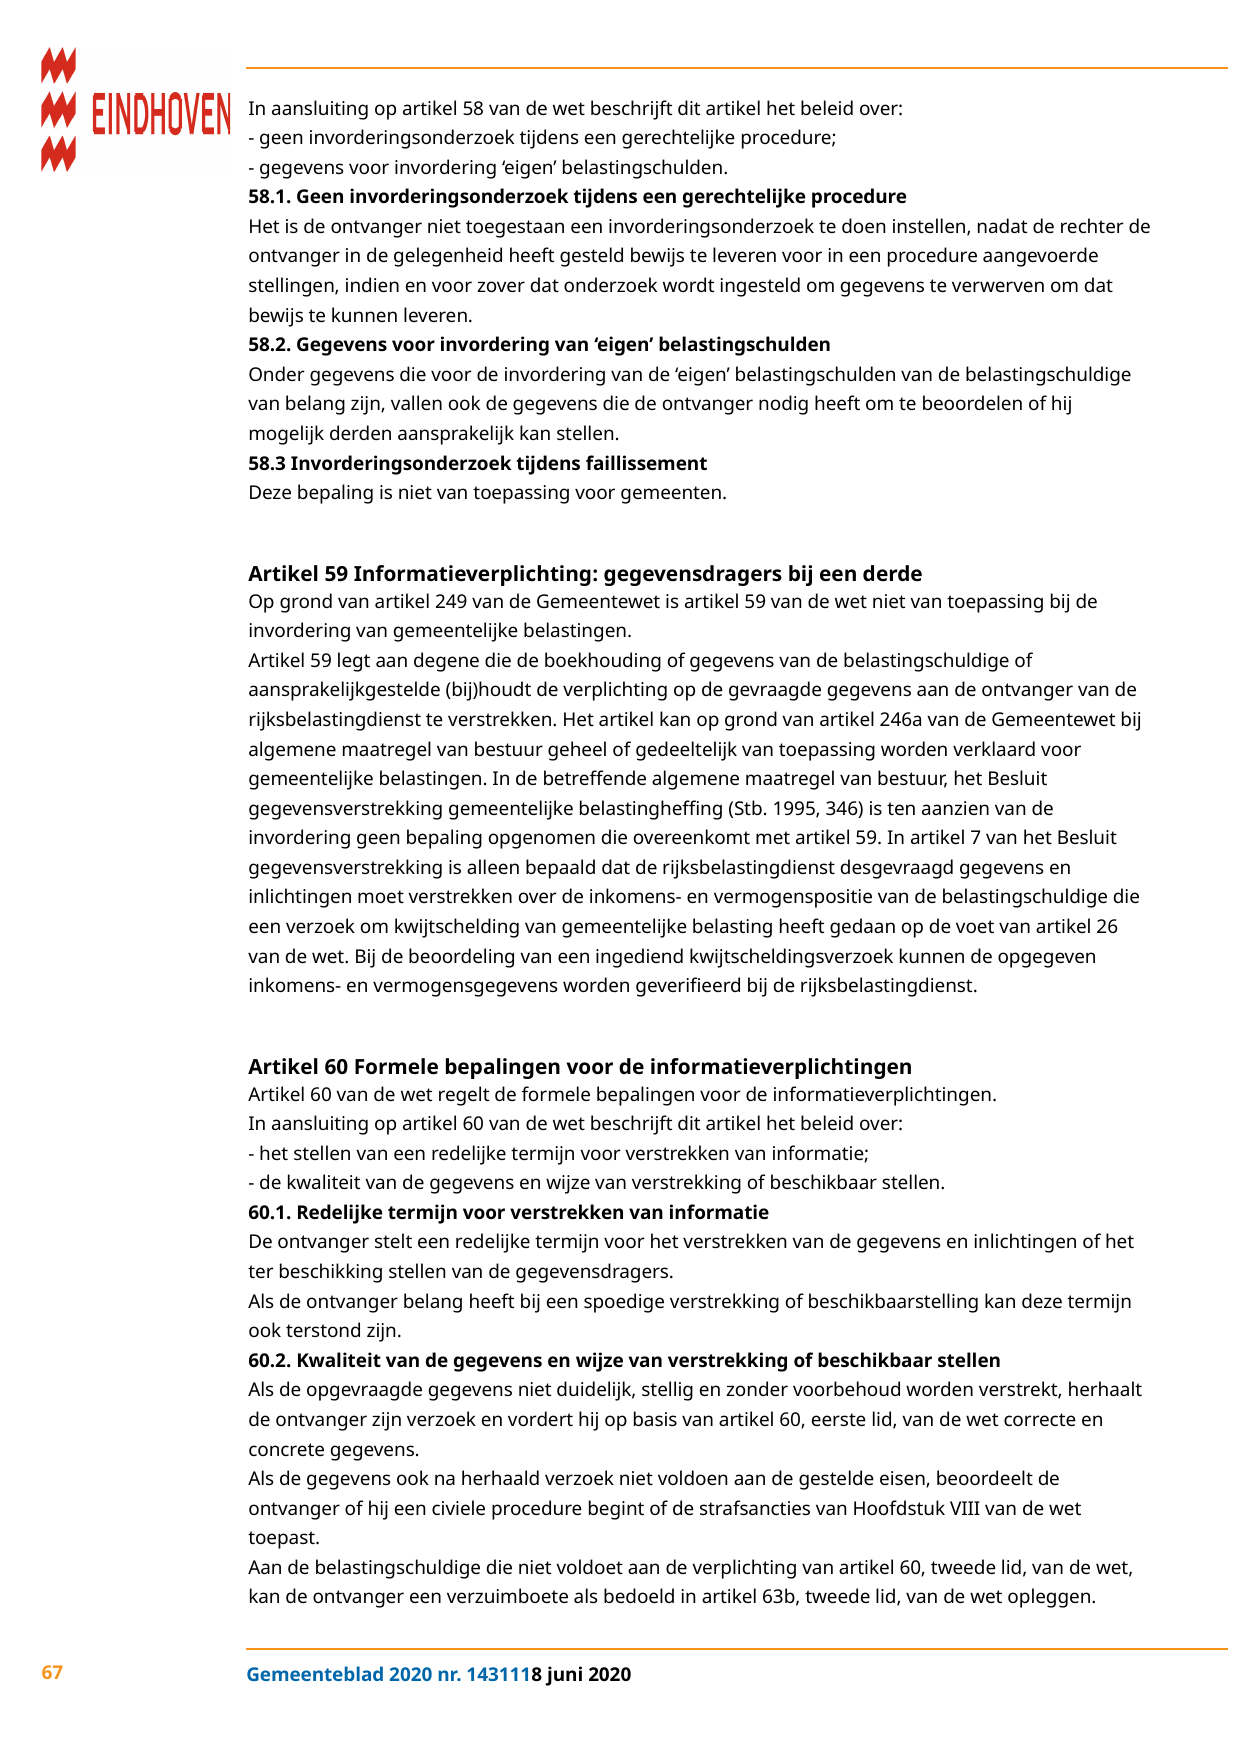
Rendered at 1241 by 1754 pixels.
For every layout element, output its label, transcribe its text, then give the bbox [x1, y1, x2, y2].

text 58.3 Invorderingsonderzoek tijdens faillissement [248, 450, 1152, 476]
text 58.1. Geen invorderingsonderzoek tijdens een gerechtelijke procedure [248, 183, 1152, 209]
text Onder gegevens die voor de invordering van de ‘eigen’ belastingschulden van de belastingschuldige van belang zijn, vallen ook de gegevens die de ontvanger nodig heeft om te beoordelen of hij mogelijk derden aansprakelijk kan stellen. [248, 361, 1152, 446]
text Op grond van artikel 249 van de Gemeentewet is artikel 59 van de wet niet van toepassing bij de invordering van gemeentelijke belastingen. [248, 588, 1152, 643]
text - geen invorderingsonderzoek tijdens een gerechtelijke procedure; [248, 124, 1152, 150]
text De ontvanger stelt een redelijke termijn voor het verstrekken van de gegevens en inlichtingen of het ter beschikking stellen van de gegevensdragers. [248, 1229, 1152, 1284]
text Als de gegevens ook na herhaald verzoek niet voldoen aan de gestelde eisen, beoordeelt de ontvanger of hij een civiele procedure begint of de strafsancties van Hoofdstuk VIII van de wet toepast. [248, 1465, 1152, 1550]
text Het is de ontvanger niet toegestaan een invorderingsonderzoek te doen instellen, nadat de rechter de ontvanger in de gelegenheid heeft gesteld bewijs te leveren voor in een procedure aangevoerde stellingen, indien en voor zover dat onderzoek wordt ingesteld om gegevens te verwerven om dat bewijs te kunnen leveren. [248, 213, 1152, 328]
text - gegevens voor invordering ‘eigen’ belastingschulden. [248, 154, 1152, 180]
text 58.2. Gegevens voor invordering van ‘eigen’ belastingschulden [248, 331, 1152, 357]
text - de kwaliteit van de gegevens en wijze van verstrekking of beschikbaar stellen. [248, 1169, 1152, 1195]
text In aansluiting op artikel 60 van de wet beschrijft dit artikel het beleid over: [248, 1110, 1152, 1136]
text - het stellen van een redelijke termijn voor verstrekken van informatie; [248, 1140, 1152, 1166]
text Artikel 60 van de wet regelt de formele bepalingen voor de informatieverplichtingen. [248, 1081, 1152, 1107]
text Artikel 59 legt aan degene die de boekhouding of gegevens van de belastingschuldige of aansprakelijkgestelde (bij)houdt de verplichting op de gevraagde gegevens aan de ontvanger van de rijksbelastingdienst te verstrekken. Het artikel kan op grond van artikel 246a van de Gemeentewet bij algemene maatregel van bestuur geheel of gedeeltelijk van toepassing worden verklaard voor gemeentelijke belastingen. In de betreffende algemene maatregel van bestuur, het Besluit gegevensverstrekking gemeentelijke belastingheffing (Stb. 1995, 346) is ten aanzien van de invordering geen bepaling opgenomen die overeenkomt met artikel 59. In artikel 7 van het Besluit gegevensverstrekking is alleen bepaald dat de rijksbelastingdienst desgevraagd gegevens en inlichtingen moet verstrekken over de inkomens- en vermogenspositie van de belastingschuldige die een verzoek om kwijtschelding van gemeentelijke belasting heeft gedaan op de voet van artikel 26 van de wet. Bij de beoordeling van een ingediend kwijtscheldingsverzoek kunnen de opgegeven inkomens- en vermogensgegevens worden geverifieerd bij de rijksbelastingdienst. [248, 647, 1152, 998]
text Als de ontvanger belang heeft bij een spoedige verstrekking of beschikbaarstelling kan deze termijn ook terstond zijn. [248, 1288, 1152, 1343]
text 60.2. Kwaliteit van de gegevens en wijze van verstrekking of beschikbaar stellen [248, 1347, 1152, 1373]
text Deze bepaling is niet van toepassing voor gemeenten. [248, 479, 1152, 505]
picture [41, 47, 231, 172]
text Artikel 60 Formele bepalingen voor de informatieverplichtingen [248, 1052, 1152, 1081]
text Aan de belastingschuldige die niet voldoet aan de verplichting van artikel 60, tweede lid, van de wet, kan de ontvanger een verzuimboete als bedoeld in artikel 63b, tweede lid, van de wet opleggen. [248, 1554, 1152, 1609]
text Artikel 59 Informatieverplichting: gegevensdragers bij een derde [248, 559, 1152, 588]
text 60.1. Redelijke termijn voor verstrekken van informatie [248, 1199, 1152, 1225]
text In aansluiting op artikel 58 van de wet beschrijft dit artikel het beleid over: [248, 95, 1152, 121]
text Als de opgevraagde gegevens niet duidelijk, stellig en zonder voorbehoud worden verstrekt, herhaalt de ontvanger zijn verzoek en vordert hij op basis van artikel 60, eerste lid, van de wet correcte en concrete gegevens. [248, 1377, 1152, 1462]
